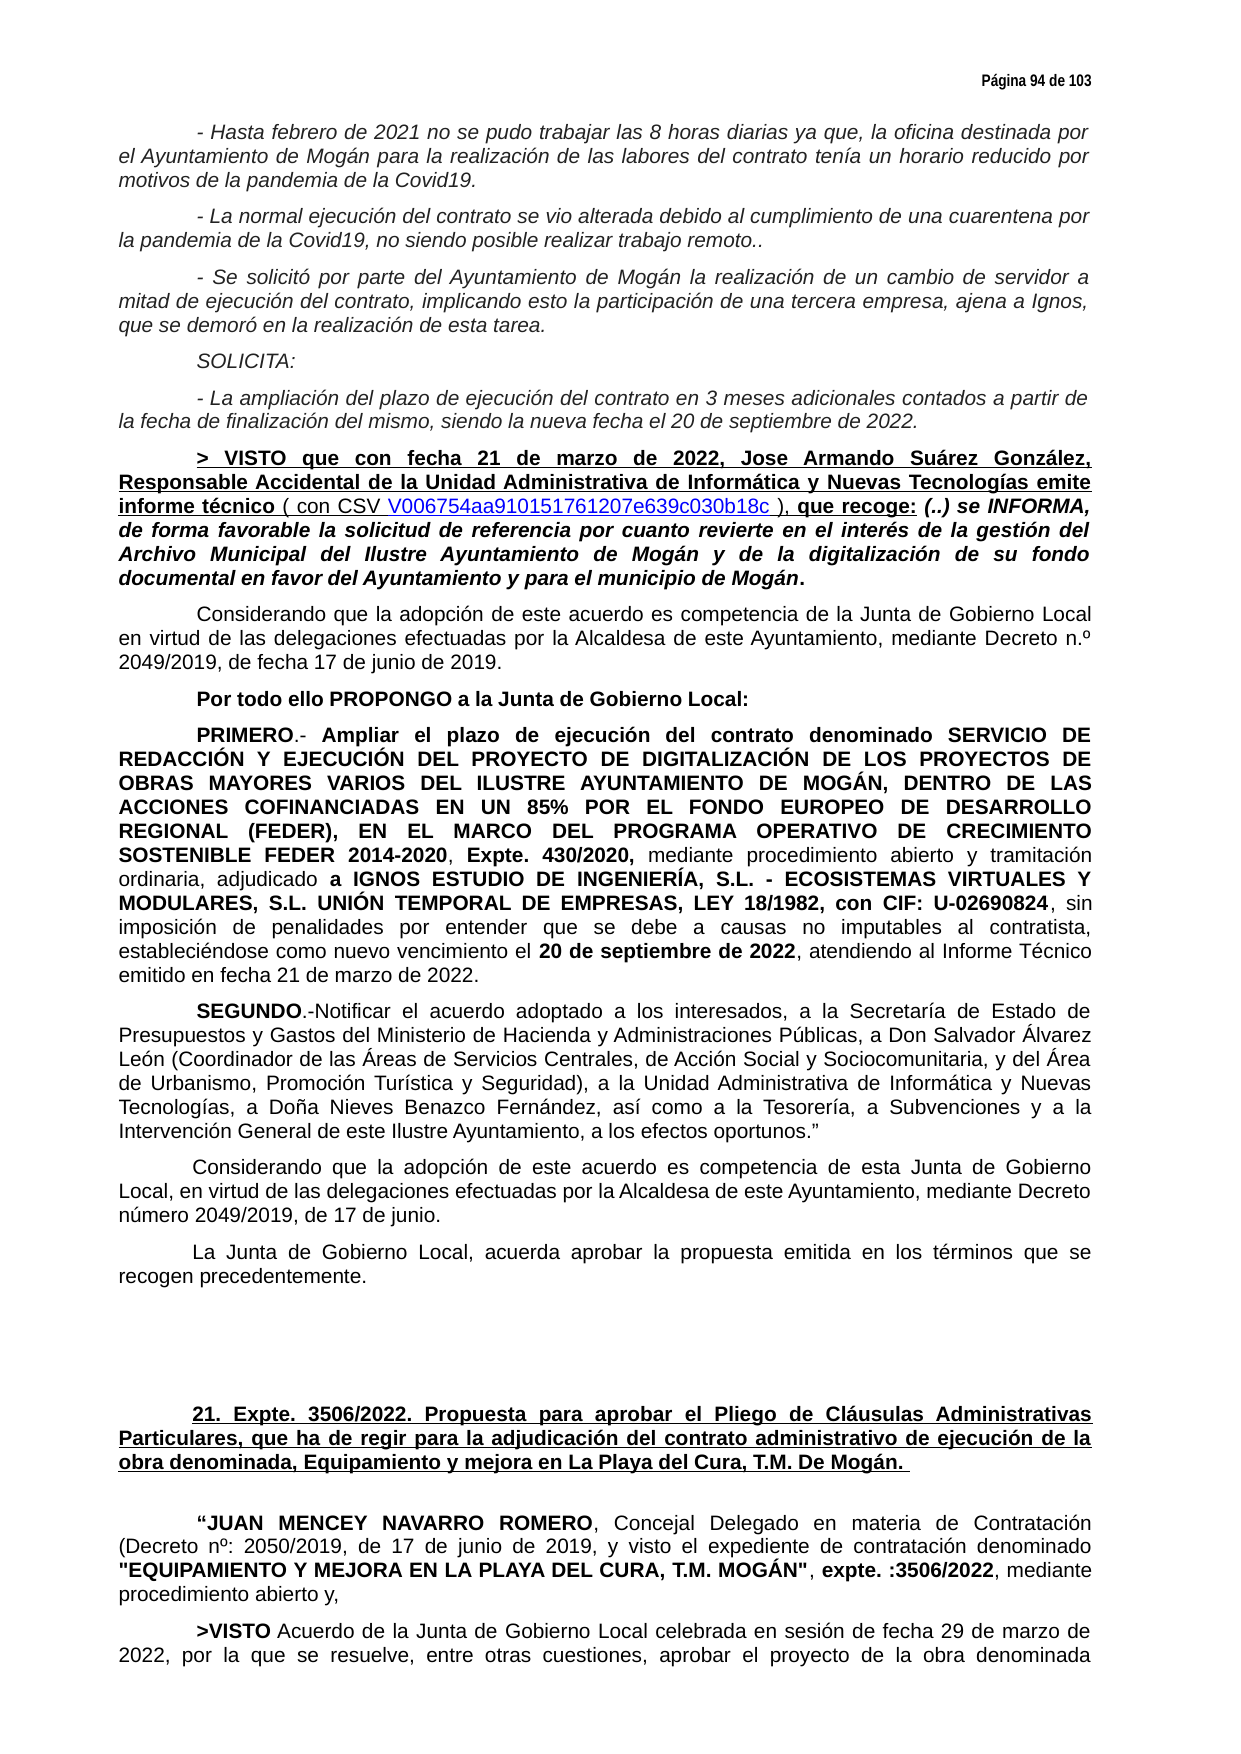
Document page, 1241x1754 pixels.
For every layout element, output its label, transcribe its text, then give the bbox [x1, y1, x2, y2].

text - Hasta febrero de 2021 no se pudo trabajar las 8 horas diarias ya que, la oficina destinada por el Ayuntamiento de Mogán para la realización de las labores del contrato tenía un horario reducido por motivos de la pandemia de la Covid19. [118, 120, 1092, 192]
text >VISTO Acuerdo de la Junta de Gobierno Local celebrada en sesión de fecha 29 de marzo de 2022, por la que se resuelve, entre otras cuestiones, aprobar el proyecto de la obra denominada [118, 1619, 1092, 1667]
text - La normal ejecución del contrato se vio alterada debido al cumplimiento de una cuarentena por la pandemia de la Covid19, no siendo posible realizar trabajo remoto.. [118, 204, 1092, 252]
text - Se solicitó por parte del Ayuntamiento de Mogán la realización de un cambio de servidor a mitad de ejecución del contrato, implicando esto la participación de una tercera empresa, ajena a Ignos, que se demoró en la realización de esta tarea. [118, 264, 1092, 336]
text 21. Expte. 3506/2022. Propuesta para aprobar el Pliego de Cláusulas Administrativas Particulares, que ha de regir para la adjudicación del contrato administrativo de ejecución de la [118, 1402, 1092, 1447]
text “JUAN MENCEY NAVARRO ROMERO, Concejal Delegado en materia de Contratación (Decreto nº: 2050/2019, de 17 de junio de 2019, y visto el expediente de contratación denominado "EQUIPAMIENTO Y MEJORA EN LA PLAYA DEL CURA, T.M. MOGÁN", expte. :3506/2022, mediante procedimiento abierto y, [118, 1510, 1092, 1606]
text La Junta de Gobierno Local, acuerda aprobar la propuesta emitida en los términos que se recogen precedentemente. [118, 1239, 1092, 1287]
text > VISTO que con fecha 21 de marzo de 2022, Jose Armando Suárez González, Responsable Accidental de la Unidad Administrativa de Informática y Nuevas Tecnologías emite [118, 446, 1092, 491]
text Por todo ello PROPONGO a la Junta de Gobierno Local: [118, 686, 1092, 710]
text informe técnico ( con CSV V006754aa910151761207e639c030b18c ), que recoge: (..) se INFORMA, de forma favorable la solicitud de referencia por cuanto revierte en el interés de la gestión del Archivo Municipal del Ilustre Ayuntamiento de Mogán y de la digitalización de su fondo documental en favor del Ayuntamiento y para el municipio de Mogán. [118, 492, 1092, 589]
text - La ampliación del plazo de ejecución del contrato en 3 meses adicionales contados a partir de la fecha de finalización del mismo, siendo la nueva fecha el 20 de septiembre de 2022. [118, 385, 1092, 433]
text PRIMERO.- Ampliar el plazo de ejecución del contrato denominado SERVICIO DE REDACCIÓN Y EJECUCIÓN DEL PROYECTO DE DIGITALIZACIÓN DE LOS PROYECTOS DE OBRAS MAYORES VARIOS DEL ILUSTRE AYUNTAMIENTO DE MOGÁN, DENTRO DE LAS ACCIONES COFINANCIADAS EN UN 85% POR EL FONDO EUROPEO DE DESARROLLO REGIONAL (FEDER), EN EL MARCO DEL PROGRAMA OPERATIVO DE CRECIMIENTO SOSTENIBLE FEDER 2014-2020, Expte. 430/2020, mediante procedimiento abierto y tramitación ordinaria, adjudicado a IGNOS ESTUDIO DE INGENIERÍA, S.L. - ECOSISTEMAS VIRTUALES Y MODULARES, S.L. UNIÓN TEMPORAL DE EMPRESAS, LEY 18/1982, con CIF: U-02690824, sin imposición de penalidades por entender que se debe a causas no imputables al contratista, estableciéndose como nuevo vencimiento el 20 de septiembre de 2022, atendiendo al Informe Técnico emitido en fecha 21 de marzo de 2022. [118, 723, 1092, 986]
text Considerando que la adopción de este acuerdo es competencia de la Junta de Gobierno Local en virtud de las delegaciones efectuadas por la Alcaldesa de este Ayuntamiento, mediante Decreto n.º 2049/2019, de fecha 17 de junio de 2019. [118, 602, 1092, 674]
text SOLICITA: [118, 349, 1092, 373]
text SEGUNDO.-Notificar el acuerdo adoptado a los interesados, a la Secretaría de Estado de Presupuestos y Gastos del Ministerio de Hacienda y Administraciones Públicas, a Don Salvador Álvarez León (Coordinador de las Áreas de Servicios Centrales, de Acción Social y Sociocomunitaria, y del Área de Urbanismo, Promoción Turística y Seguridad), a la Unidad Administrativa de Informática y Nuevas Tecnologías, a Doña Nieves Benazco Fernández, así como a la Tesorería, a Subvenciones y a la Intervención General de este Ilustre Ayuntamiento, a los efectos oportunos.” [118, 999, 1092, 1143]
text Considerando que la adopción de este acuerdo es competencia de esta Junta de Gobierno Local, en virtud de las delegaciones efectuadas por la Alcaldesa de este Ayuntamiento, mediante Decreto número 2049/2019, de 17 de junio. [118, 1155, 1092, 1227]
text obra denominada, Equipamiento y mejora en La Playa del Cura, T.M. De Mogán. [118, 1448, 1092, 1474]
